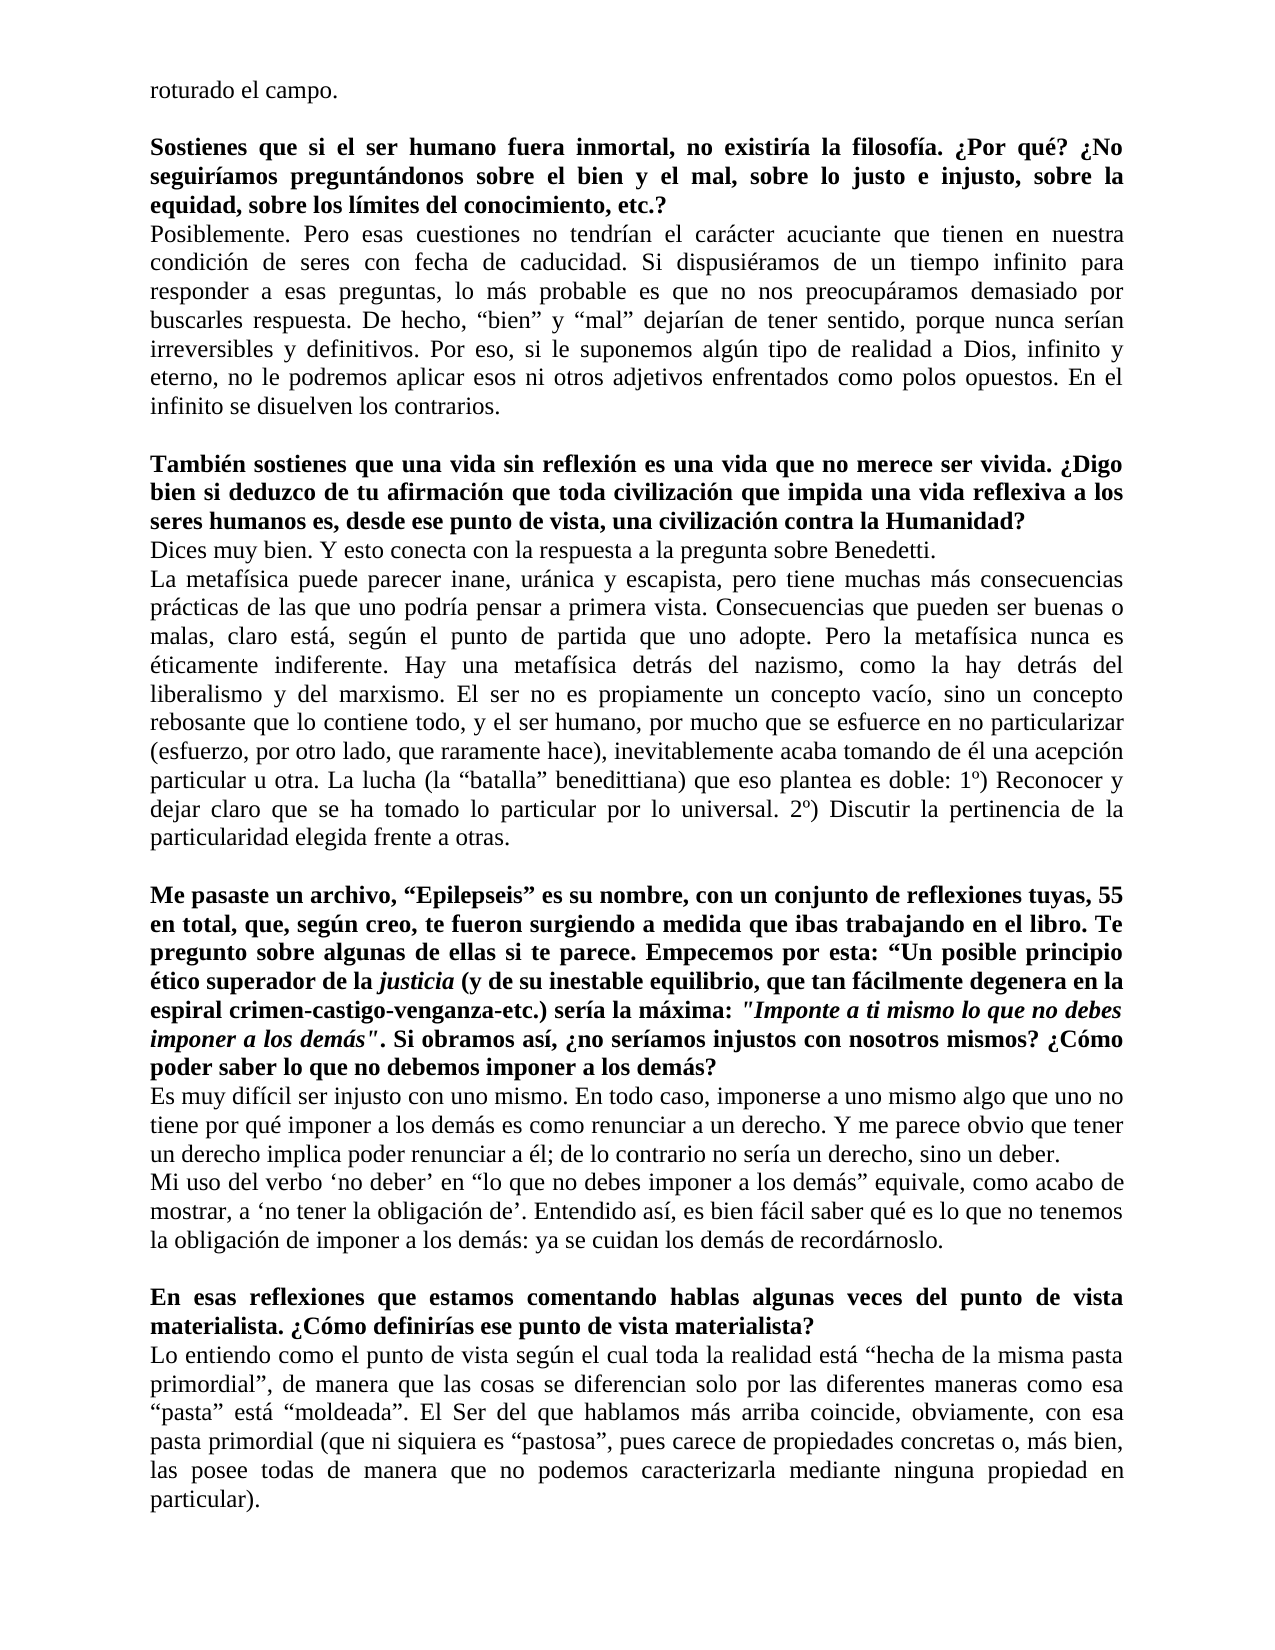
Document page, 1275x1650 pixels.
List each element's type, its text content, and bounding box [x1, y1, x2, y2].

text Posiblemente. Pero esas cuestiones no tendrían el carácter acuciante que tienen en nuestra condición de seres con fecha de caducidad. Si dispusiéramos de un tiempo infinito para responder a esas preguntas, lo más probable es que no nos preocupáramos demasiado por buscarles respuesta. De hecho, “bien” y “mal” dejarían de tener sentido, porque nunca serían irreversibles y definitivos. Por eso, si le suponemos algún tipo de realidad a Dios, infinito y eterno, no le podremos aplicar esos ni otros adjetivos enfrentados como polos opuestos. En el infinito se disuelven los contrarios. [150, 219, 1125, 420]
text roturado el campo. [150, 75, 1125, 104]
text Dices muy bien. Y esto conecta con la respuesta a la pregunta sobre Benedetti. [150, 535, 1125, 564]
text También sostienes que una vida sin reflexión es una vida que no merece ser vivida. ¿Digo bien si deduzco de tu afirmación que toda civilización que impida una vida reflexiva a los seres humanos es, desde ese punto de vista, una civilización contra la Humanidad? [150, 449, 1125, 535]
text La metafísica puede parecer inane, uránica y escapista, pero tiene muchas más consecuencias prácticas de las que uno podría pensar a primera vista. Consecuencias que pueden ser buenas o malas, claro está, según el punto de partida que uno adopte. Pero la metafísica nunca es éticamente indiferente. Hay una metafísica detrás del nazismo, como la hay detrás del liberalismo y del marxismo. El ser no es propiamente un concepto vacío, sino un concepto rebosante que lo contiene todo, y el ser humano, por mucho que se esfuerce en no particularizar (esfuerzo, por otro lado, que raramente hace), inevitablemente acaba tomando de él una acepción particular u otra. La lucha (la “batalla” benedittiana) que eso plantea es doble: 1º) Reconocer y dejar claro que se ha tomado lo particular por lo universal. 2º) Discutir la pertinencia de la particularidad elegida frente a otras. [150, 564, 1125, 851]
text Lo entiendo como el punto de vista según el cual toda la realidad está “hecha de la misma pasta primordial”, de manera que las cosas se diferencian solo por las diferentes maneras como esa “pasta” está “moldeada”. El Ser del que hablamos más arriba coincide, obviamente, con esa pasta primordial (que ni siquiera es “pastosa”, pues carece de propiedades concretas o, más bien, las posee todas de manera que no podemos caracterizarla mediante ninguna propiedad en particular). [150, 1340, 1125, 1512]
text Sostienes que si el ser humano fuera inmortal, no existiría la filosofía. ¿Por qué? ¿No seguiríamos preguntándonos sobre el bien y el mal, sobre lo justo e injusto, sobre la equidad, sobre los límites del conocimiento, etc.? [150, 132, 1125, 219]
text Me pasaste un archivo, “Epilepseis” es su nombre, con un conjunto de reflexiones tuyas, 55 en total, que, según creo, te fueron surgiendo a medida que ibas trabajando en el libro. Te pregunto sobre algunas de ellas si te parece. Empecemos por esta: “Un posible principio ético superador de la justicia (y de su inestable equilibrio, que tan fácilmente degenera en la espiral crimen-castigo-venganza-etc.) sería la máxima: "Imponte a ti mismo lo que no debes imponer a los demás". Si obramos así, ¿no seríamos injustos con nosotros mismos? ¿Cómo poder saber lo que no debemos imponer a los demás? [150, 880, 1125, 1081]
text Es muy difícil ser injusto con uno mismo. En todo caso, imponerse a uno mismo algo que uno no tiene por qué imponer a los demás es como renunciar a un derecho. Y me parece obvio que tener un derecho implica poder renunciar a él; de lo contrario no sería un derecho, sino un deber. [150, 1081, 1125, 1167]
text Mi uso del verbo ‘no deber’ en “lo que no debes imponer a los demás” equivale, como acabo de mostrar, a ‘no tener la obligación de’. Entendido así, es bien fácil saber qué es lo que no tenemos la obligación de imponer a los demás: ya se cuidan los demás de recordárnoslo. [150, 1167, 1125, 1254]
text En esas reflexiones que estamos comentando hablas algunas veces del punto de vista materialista. ¿Cómo definirías ese punto de vista materialista? [150, 1282, 1125, 1340]
